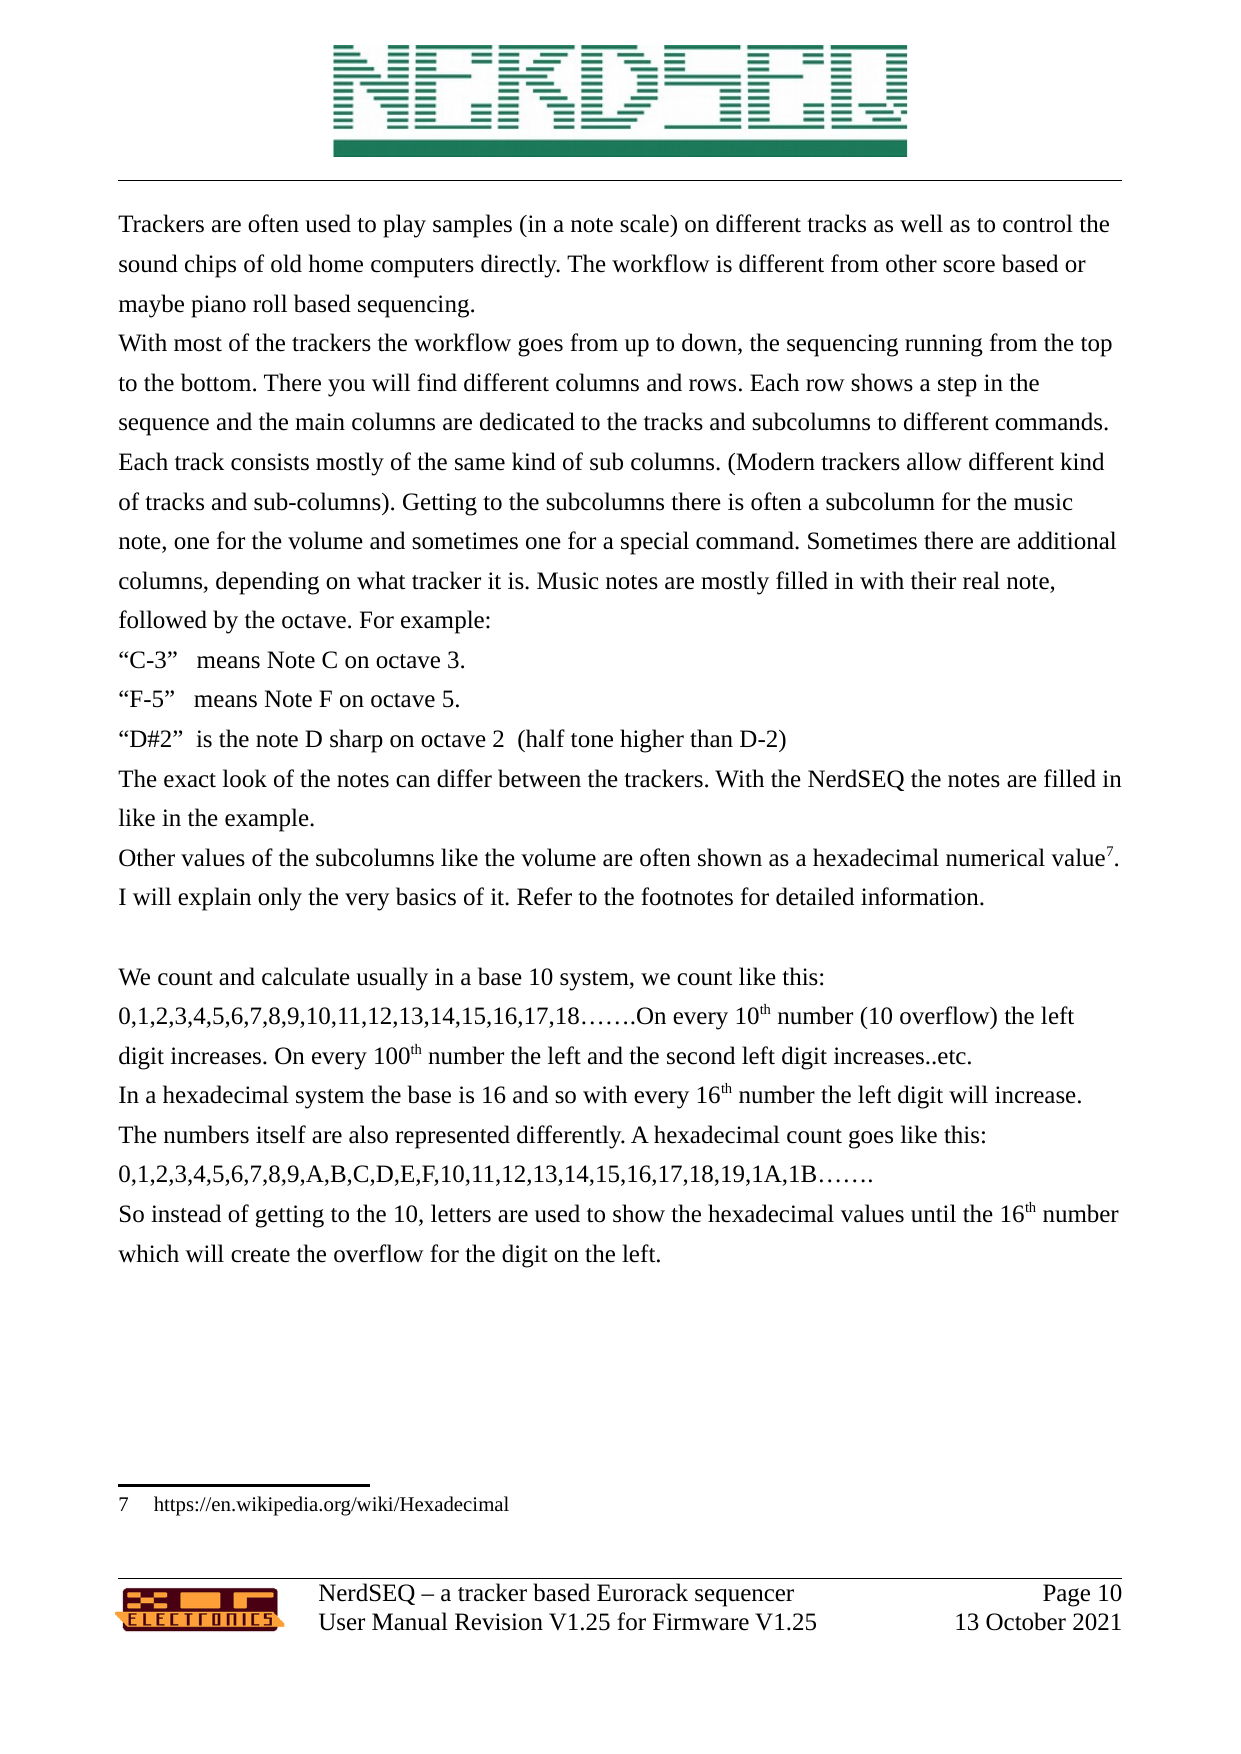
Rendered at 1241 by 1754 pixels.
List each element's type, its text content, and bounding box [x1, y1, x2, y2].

text I will explain only the very basics of it. Refer to the footnotes for detailed information. [118, 882, 1122, 911]
text The exact look of the notes can differ between the trackers. With the NerdSEQ the notes are filled in like in the example. [118, 764, 1122, 832]
text 0,1,2,3,4,5,6,7,8,9,A,B,C,D,E,F,10,11,12,13,14,15,16,17,18,19,1A,1B……. [118, 1159, 1122, 1188]
text In a hexadecimal system the base is 16 and so with every 16th number the left digit will increase. The numbers itself are also represented differently. A hexadecimal count goes like this: [118, 1080, 1122, 1149]
text We count and calculate usually in a base 10 system, we count like this: 0,1,2,3,4,5,6,7,8,9,10,11,12,13,14,15,16,17,18…….On every 10th number (10 overflow) the left digit increases. On every 100th number the left and the second left digit increases..etc. [118, 962, 1122, 1069]
text “D#2” is the note D sharp on octave 2 (half tone higher than D-2) [118, 724, 1122, 753]
text Trackers are often used to play samples (in a note scale) on different tracks as well as to control the sound chips of old home computers directly. The workflow is different from other score based or maybe piano roll based sequencing. [118, 209, 1122, 317]
text https://en.wikipedia.org/wiki/Hexadecimal [118, 1492, 1122, 1516]
text So instead of getting to the 10, letters are used to show the hexadecimal values until the 16th number which will create the overflow for the digit on the left. [118, 1199, 1122, 1267]
picture [115, 1584, 285, 1634]
text With most of the trackers the workflow goes from up to down, the sequencing running from the top to the bottom. There you will find different columns and rows. Each row shows a step in the sequence and the main columns are dedicated to the tracks and subcolumns to different commands. Each track consists mostly of the same kind of sub columns. (Modern trackers allow different kind of tracks and sub-columns). Getting to the subcolumns there is often a subcolumn for the music note, one for the volume and sometimes one for a special command. Sometimes there are additional columns, depending on what tracker it is. Music notes are mostly filled in with their real note, followed by the octave. For example: [118, 328, 1122, 634]
text Other values of the subcolumns like the volume are often shown as a hexadecimal numerical value. [118, 843, 1122, 872]
text “C-3” means Note C on octave 3. [118, 645, 1122, 674]
text “F-5” means Note F on octave 5. [118, 684, 1122, 713]
picture [333, 45, 908, 157]
